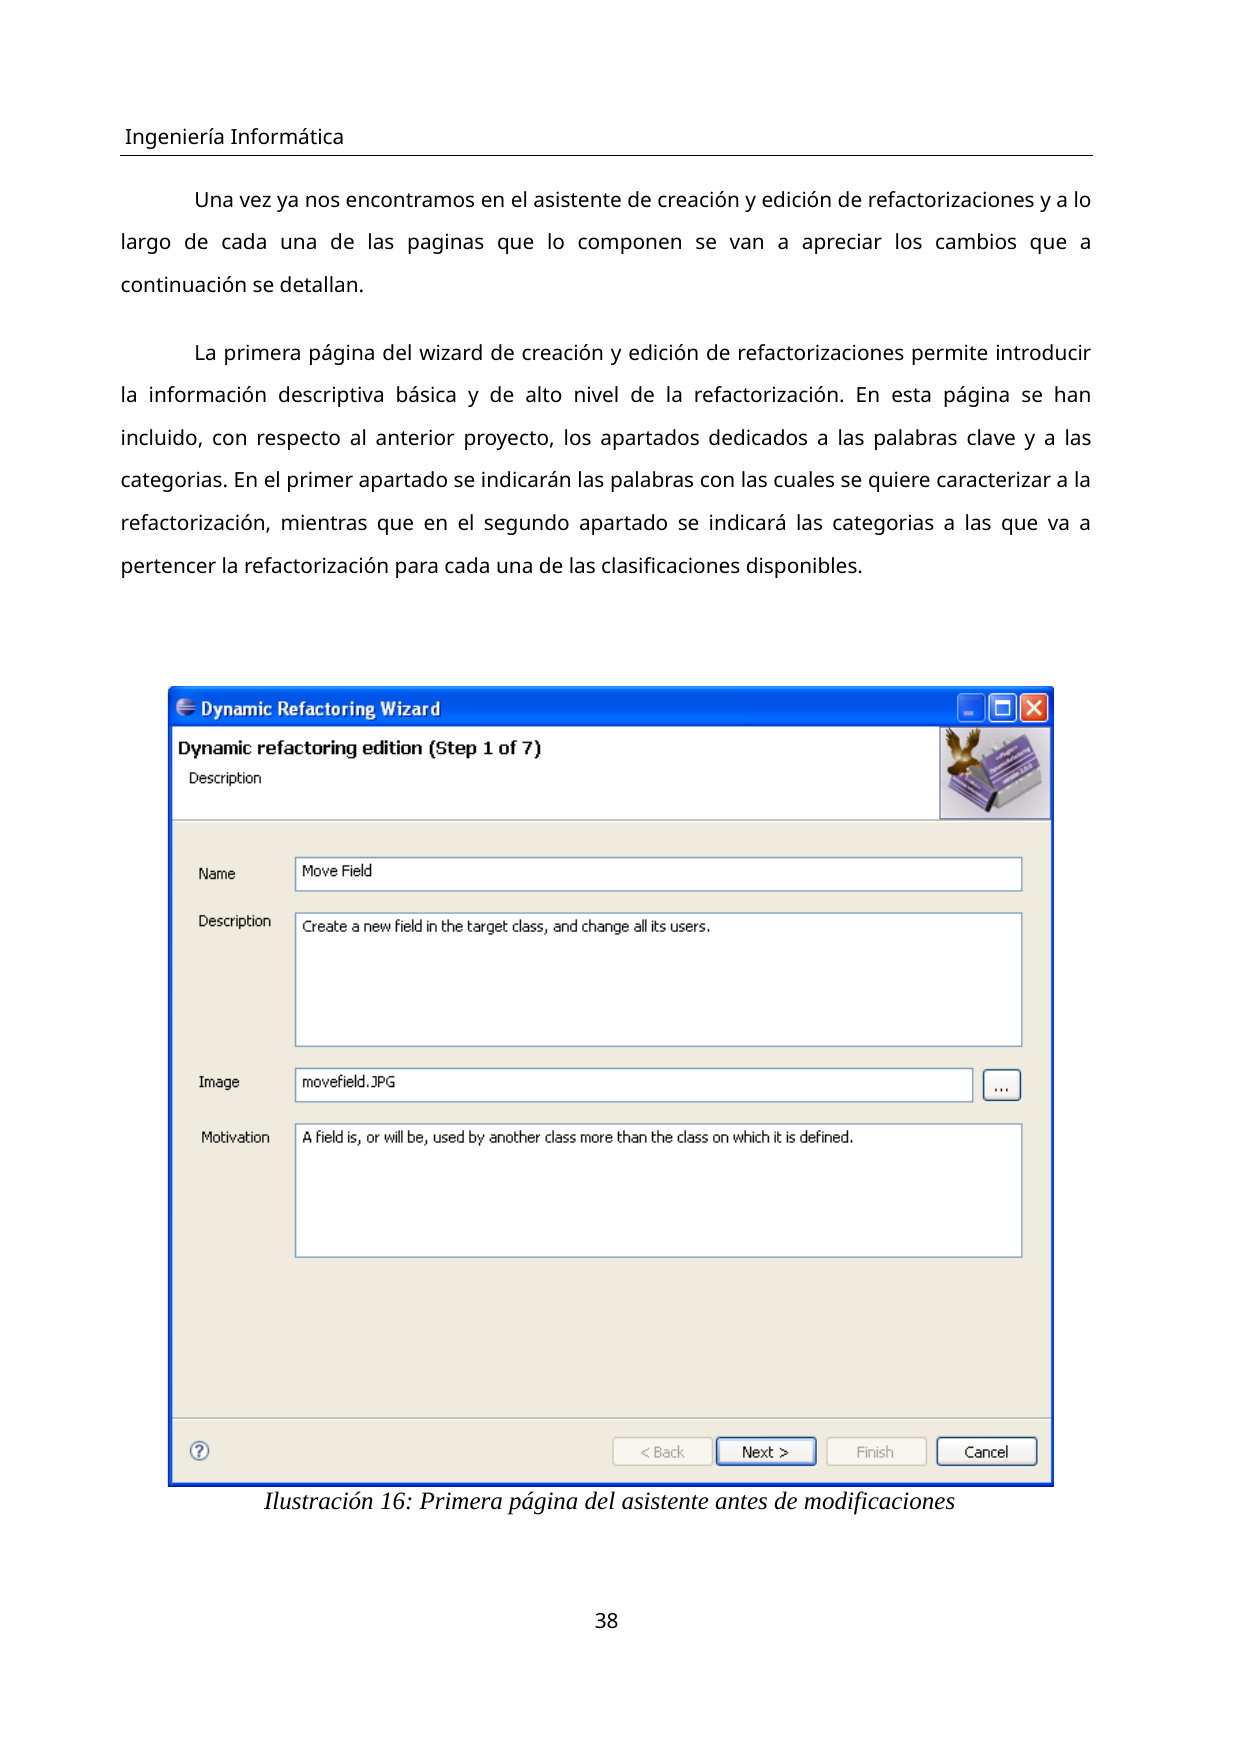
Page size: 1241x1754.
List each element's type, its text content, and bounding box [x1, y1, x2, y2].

text Ilustración 16: Primera página del asistente antes de modificaciones [168, 1487, 1054, 1515]
text La primera página del wizard de creación y edición de refactorizaciones permite introducir la información descriptiva básica y de alto nivel de la refactorización. En esta página se han incluido, con respecto al anterior proyecto, los apartados dedicados a las palabras clave y a las categorias. En el primer apartado se indicarán las palabras con las cuales se quiere caracterizar a la refactorización, mientras que en el segundo apartado se indicará las categorias a las que va a pertencer la refactorización para cada una de las clasificaciones disponibles. [120, 338, 1093, 579]
text Una vez ya nos encontramos en el asistente de creación y edición de refactorizaciones y a lo largo de cada una de las paginas que lo componen se van a apreciar los cambios que a continuación se detallan. [120, 185, 1093, 298]
picture [167, 686, 1054, 1487]
